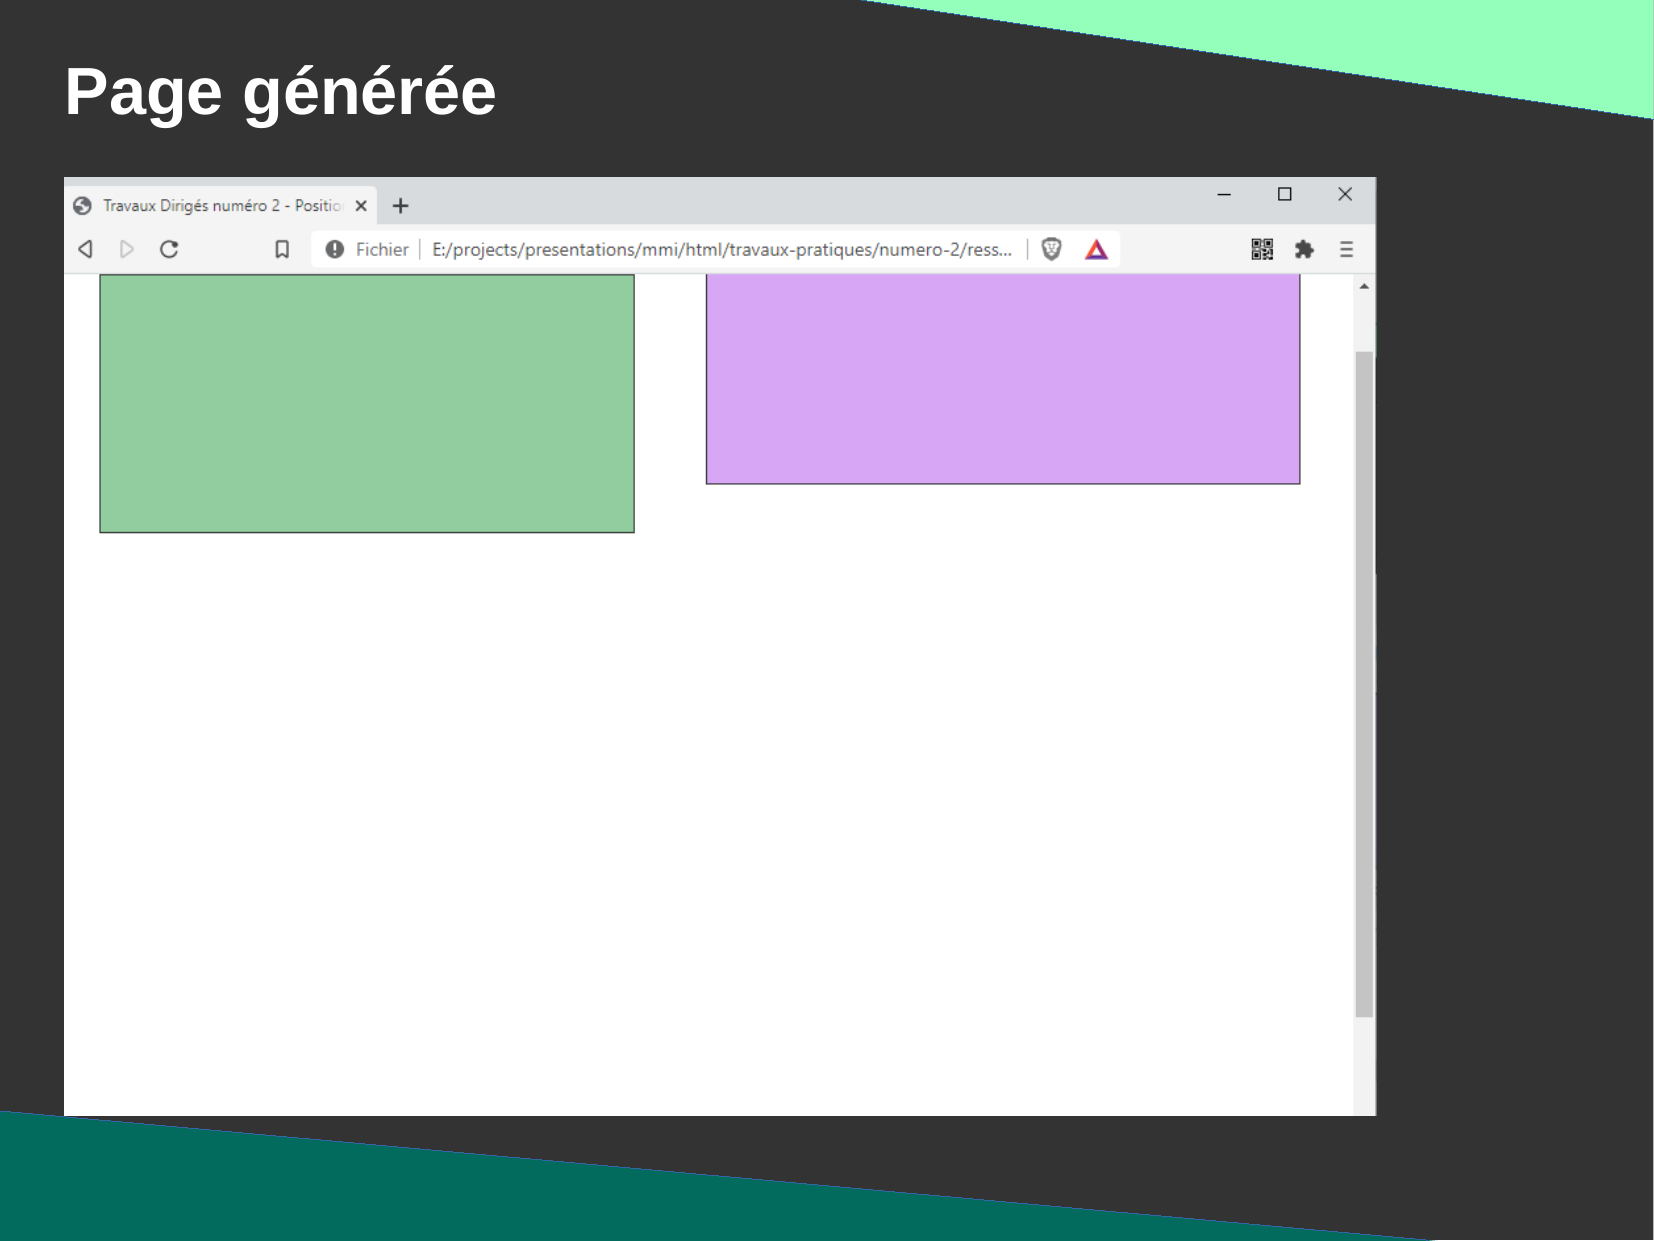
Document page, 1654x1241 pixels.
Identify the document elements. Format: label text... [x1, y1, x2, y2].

picture [64, 177, 1377, 1116]
title Page générée [64, 54, 1553, 157]
text_box [861, 0, 1654, 120]
